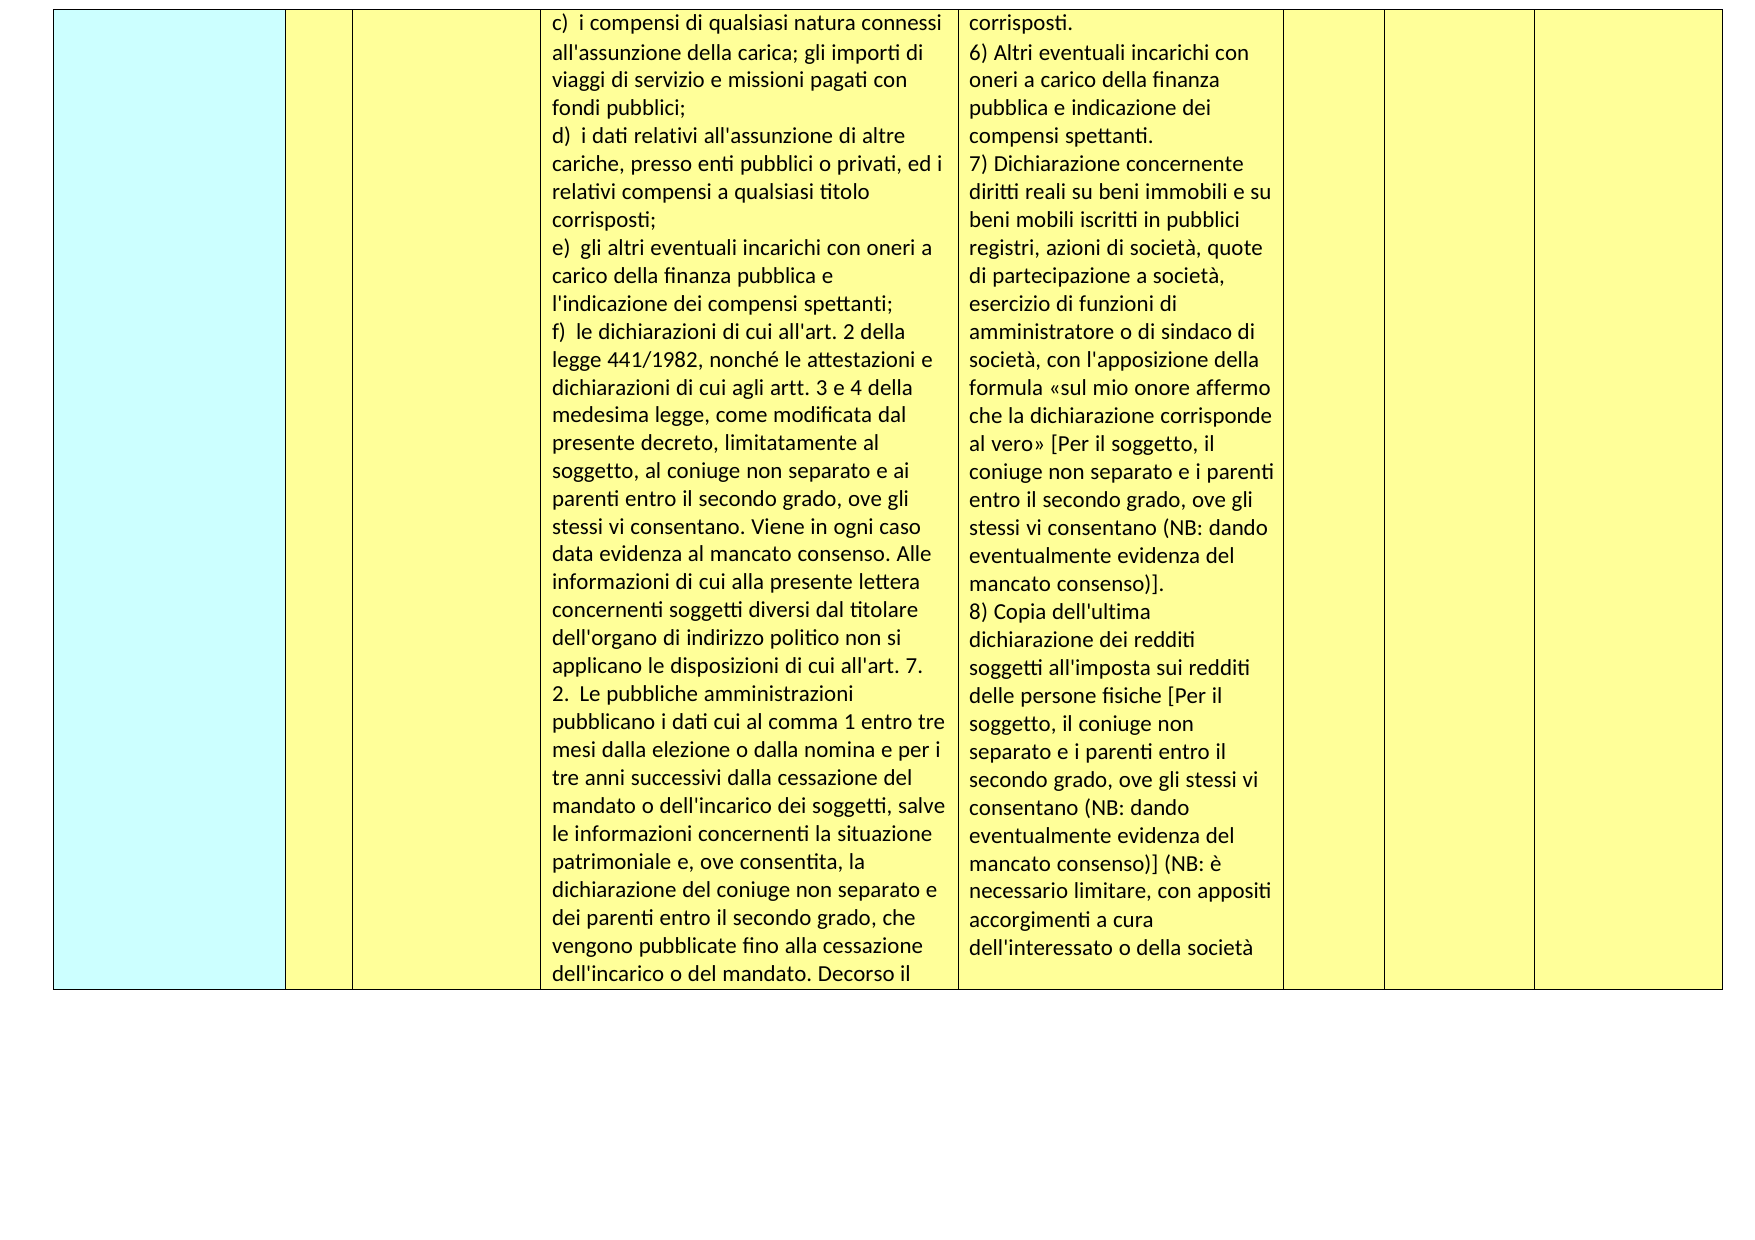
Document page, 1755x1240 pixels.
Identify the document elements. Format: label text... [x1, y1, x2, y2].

table_header [1284, 10, 1384, 989]
table_header [353, 10, 540, 989]
table_header [1385, 10, 1534, 989]
table_header [1535, 10, 1722, 989]
table_header [286, 10, 352, 989]
table_header c) i compensi di qualsiasi natura connessi all'assunzione della carica; gli importi di viaggi di servizio e missioni pagati con fondi pubblici; d) i dati relativi all'assunzione di altre cariche, presso enti pubblici o privati, ed i relativi compensi a qualsiasi titolo corrisposti; e) gli altri eventuali incarichi con oneri a carico della finanza pubblica e l'indicazione dei compensi spettanti; f) le dichiarazioni di cui all'art. 2 della legge 441/1982, nonché le attestazioni e dichiarazioni di cui agli artt. 3 e 4 della medesima legge, come modificata dal presente decreto, limitatamente al soggetto, al coniuge non separato e ai parenti entro il secondo grado, ove gli stessi vi consentano. Viene in ogni caso data evidenza al mancato consenso. Alle informazioni di cui alla presente lettera concernenti soggetti diversi dal titolare dell'organo di indirizzo politico non si applicano le disposizioni di cui all'art. 7. 2. Le pubbliche amministrazioni pubblicano i dati cui al comma 1 entro tre mesi dalla elezione o dalla nomina e per i tre anni successivi dalla cessazione del mandato o dell'incarico dei soggetti, salve le informazioni concernenti la situazione patrimoniale e, ove consentita, la dichiarazione del coniuge non separato e dei parenti entro il secondo grado, che vengono pubblicate fino alla cessazione dell'incarico o del mandato. Decorso il [541, 10, 958, 989]
table_header corrisposti. 6) Altri eventuali incarichi con oneri a carico della finanza pubblica e indicazione dei compensi spettanti. 7) Dichiarazione concernente diritti reali su beni immobili e su beni mobili iscritti in pubblici registri, azioni di società, quote di partecipazione a società, esercizio di funzioni di amministratore o di sindaco di società, con l'apposizione della formula «sul mio onore affermo che la dichiarazione corrisponde al vero» [Per il soggetto, il coniuge non separato e i parenti entro il secondo grado, ove gli stessi vi consentano (NB: dando eventualmente evidenza del mancato consenso)]. 8) Copia dell'ultima dichiarazione dei redditi soggetti all'imposta sui redditi delle persone fisiche [Per il soggetto, il coniuge non separato e i parenti entro il secondo grado, ove gli stessi vi consentano (NB: dando eventualmente evidenza del mancato consenso)] (NB: è necessario limitare, con appositi accorgimenti a cura dell'interessato o della società [959, 10, 1283, 989]
table_header [54, 10, 285, 989]
